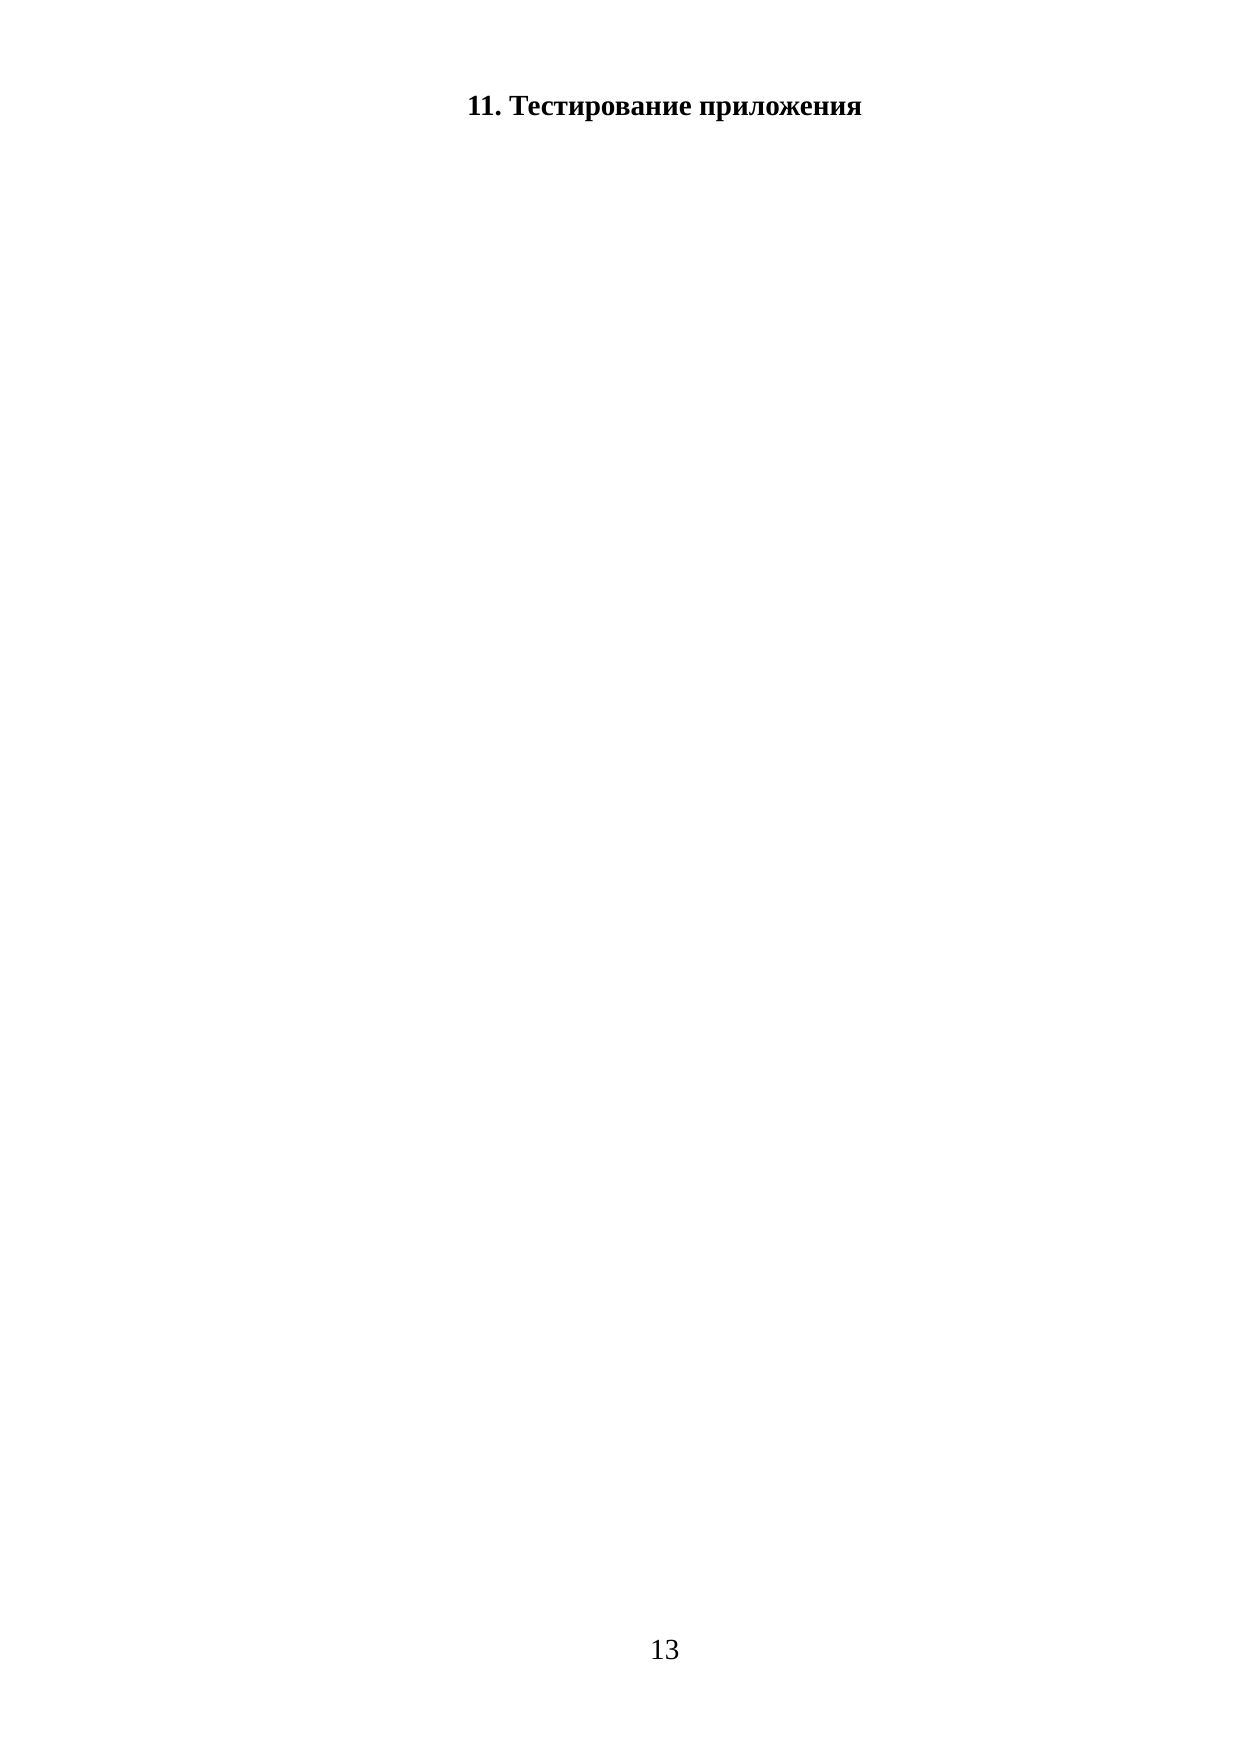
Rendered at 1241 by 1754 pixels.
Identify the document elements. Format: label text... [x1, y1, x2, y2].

subtitle 11. Тестирование приложения [177, 88, 1152, 122]
